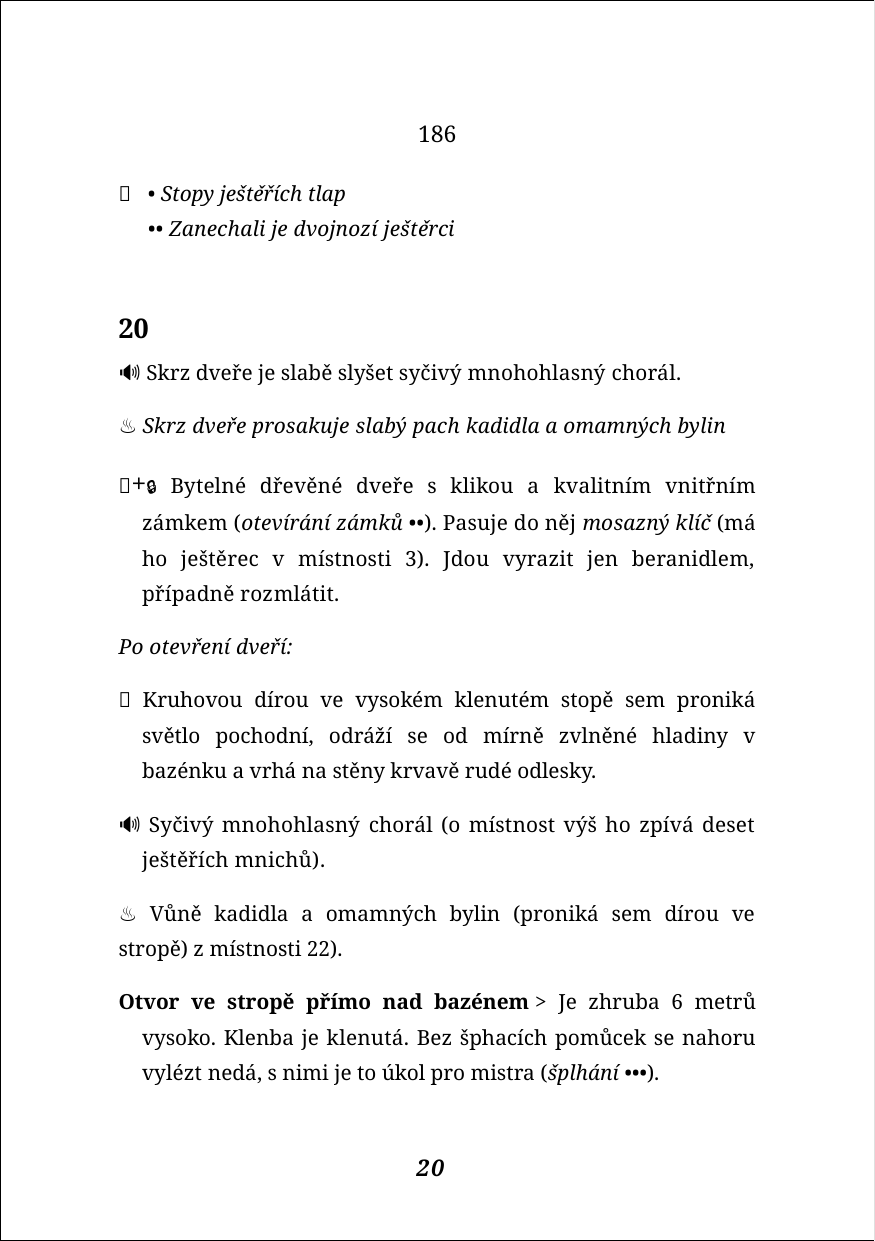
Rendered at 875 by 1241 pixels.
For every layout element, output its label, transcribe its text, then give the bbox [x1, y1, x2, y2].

subtitle 20 [118, 309, 756, 346]
text 👣 • Stopy ještěřích tlap •• Zanechali je dvojnozí ještěrci [118, 179, 756, 243]
text Po otevření dveří: [118, 632, 756, 661]
text ♨ Skrz dveře prosakuje slabý pach kadidla a omamných bylin [118, 411, 756, 439]
text 🔊 Skrz dveře je slabě slyšet syčivý mnohohlasný chorál. [118, 358, 756, 386]
text ♨ Vůně kadidla a omamných bylin (proniká sem dírou ve stropě) z místnosti 22). [118, 899, 756, 963]
text 🚪+🔒 Bytelné dřevěné dveře s klikou a kvalitním vnitřním zámkem (otevírání zámků ••). Pasuje do něj mosazný klíč (má ho ještěrec v místnosti 3). Jdou vyrazit jen beranidlem, případně rozmlátit. [118, 464, 756, 608]
text 💡 Kruhovou dírou ve vysokém klenutém stopě sem proniká světlo pochodní, odráží se od mírně zvlněné hladiny v bazénku a vrhá na stěny krvavě rudé odlesky. [118, 686, 756, 785]
text 🔊 Syčivý mnohohlasný chorál (o místnost výš ho zpívá deset ještěřích mnichů). [118, 810, 756, 874]
text Otvor ve stropě přímo nad bazénem > Je zhruba 6 metrů vysoko. Klenba je klenutá. Bez šphacích pomůcek se nahoru vylézt nedá, s nimi je to úkol pro mistra (šplhání •••). [118, 987, 756, 1087]
